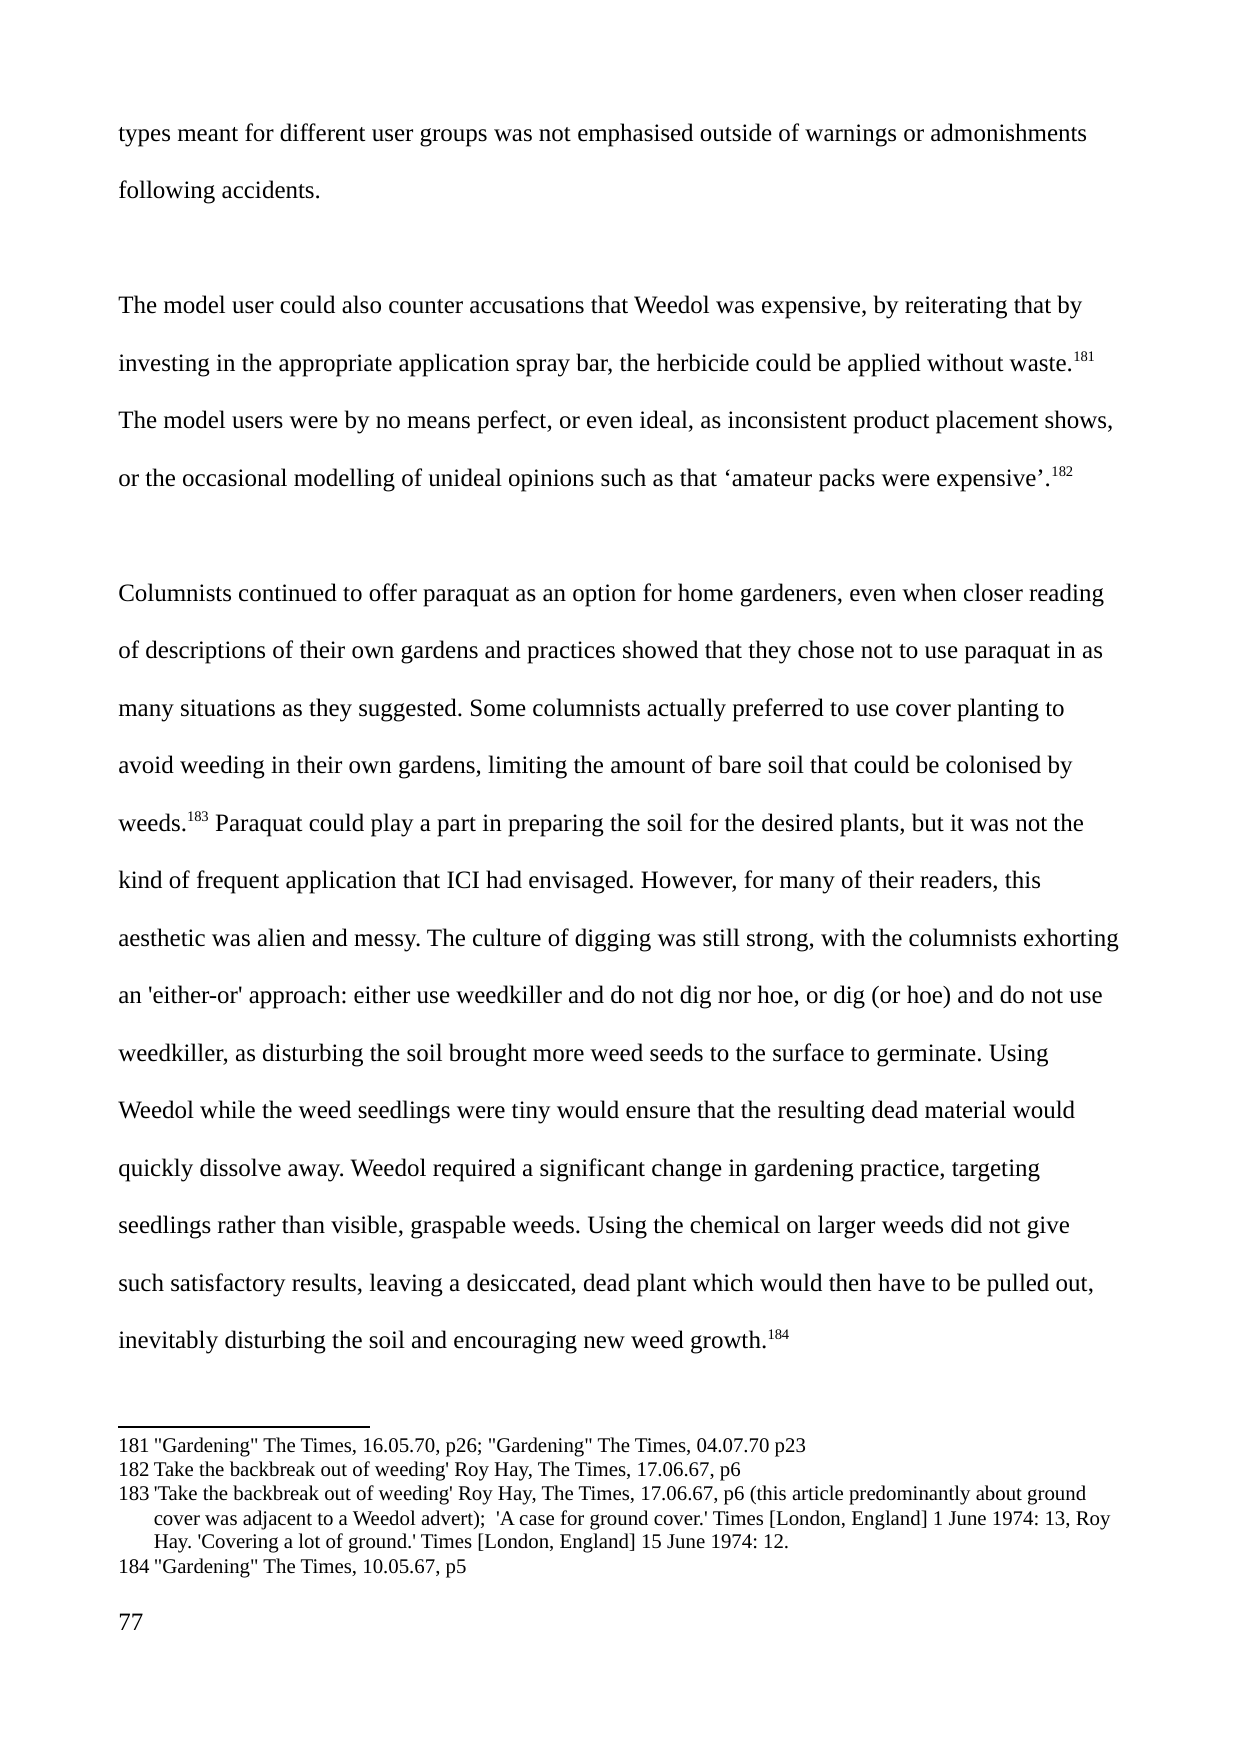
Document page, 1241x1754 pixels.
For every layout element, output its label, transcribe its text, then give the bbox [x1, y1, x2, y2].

text "Gardening" The Times, 10.05.67, p5 [118, 1553, 1122, 1578]
text 'Take the backbreak out of weeding' Roy Hay, The Times, 17.06.67, p6 (this article predominantly about ground cover was adjacent to a Weedol advert); 'A case for ground cover.' Times [London, England] 1 June 1974: 13, Roy Hay. 'Covering a lot of ground.' Times [London, England] 15 June 1974: 12. [118, 1481, 1122, 1553]
text The model user could also counter accusations that Weedol was expensive, by reiterating that by investing in the appropriate application spray bar, the herbicide could be applied without waste. The model users were by no means perfect, or even ideal, as inconsistent product placement shows, or the occasional modelling of unideal opinions such as that ‘amateur packs were expensive’. [118, 291, 1122, 492]
text "Gardening" The Times, 16.05.70, p26; "Gardening" The Times, 04.07.70 p23 [118, 1433, 1122, 1457]
text types meant for different user groups was not emphasised outside of warnings or admonishments following accidents. [118, 118, 1122, 204]
text Take the backbreak out of weeding' Roy Hay, The Times, 17.06.67, p6 [118, 1457, 1122, 1481]
text Columnists continued to offer paraquat as an option for home gardeners, even when closer reading of descriptions of their own gardens and practices showed that they chose not to use paraquat in as many situations as they suggested. Some columnists actually preferred to use cover planting to avoid weeding in their own gardens, limiting the amount of bare soil that could be colonised by weeds. Paraquat could play a part in preparing the soil for the desired plants, but it was not the kind of frequent application that ICI had envisaged. However, for many of their readers, this aesthetic was alien and messy. The culture of digging was still strong, with the columnists exhorting an 'either-or' approach: either use weedkiller and do not dig nor hoe, or dig (or hoe) and do not use weedkiller, as disturbing the soil brought more weed seeds to the surface to germinate. Using Weedol while the weed seedlings were tiny would ensure that the resulting dead material would quickly dissolve away. Weedol required a significant change in gardening practice, targeting seedlings rather than visible, graspable weeds. Using the chemical on larger weeds did not give such satisfactory results, leaving a desiccated, dead plant which would then have to be pulled out, inevitably disturbing the soil and encouraging new weed growth. [118, 578, 1122, 1354]
